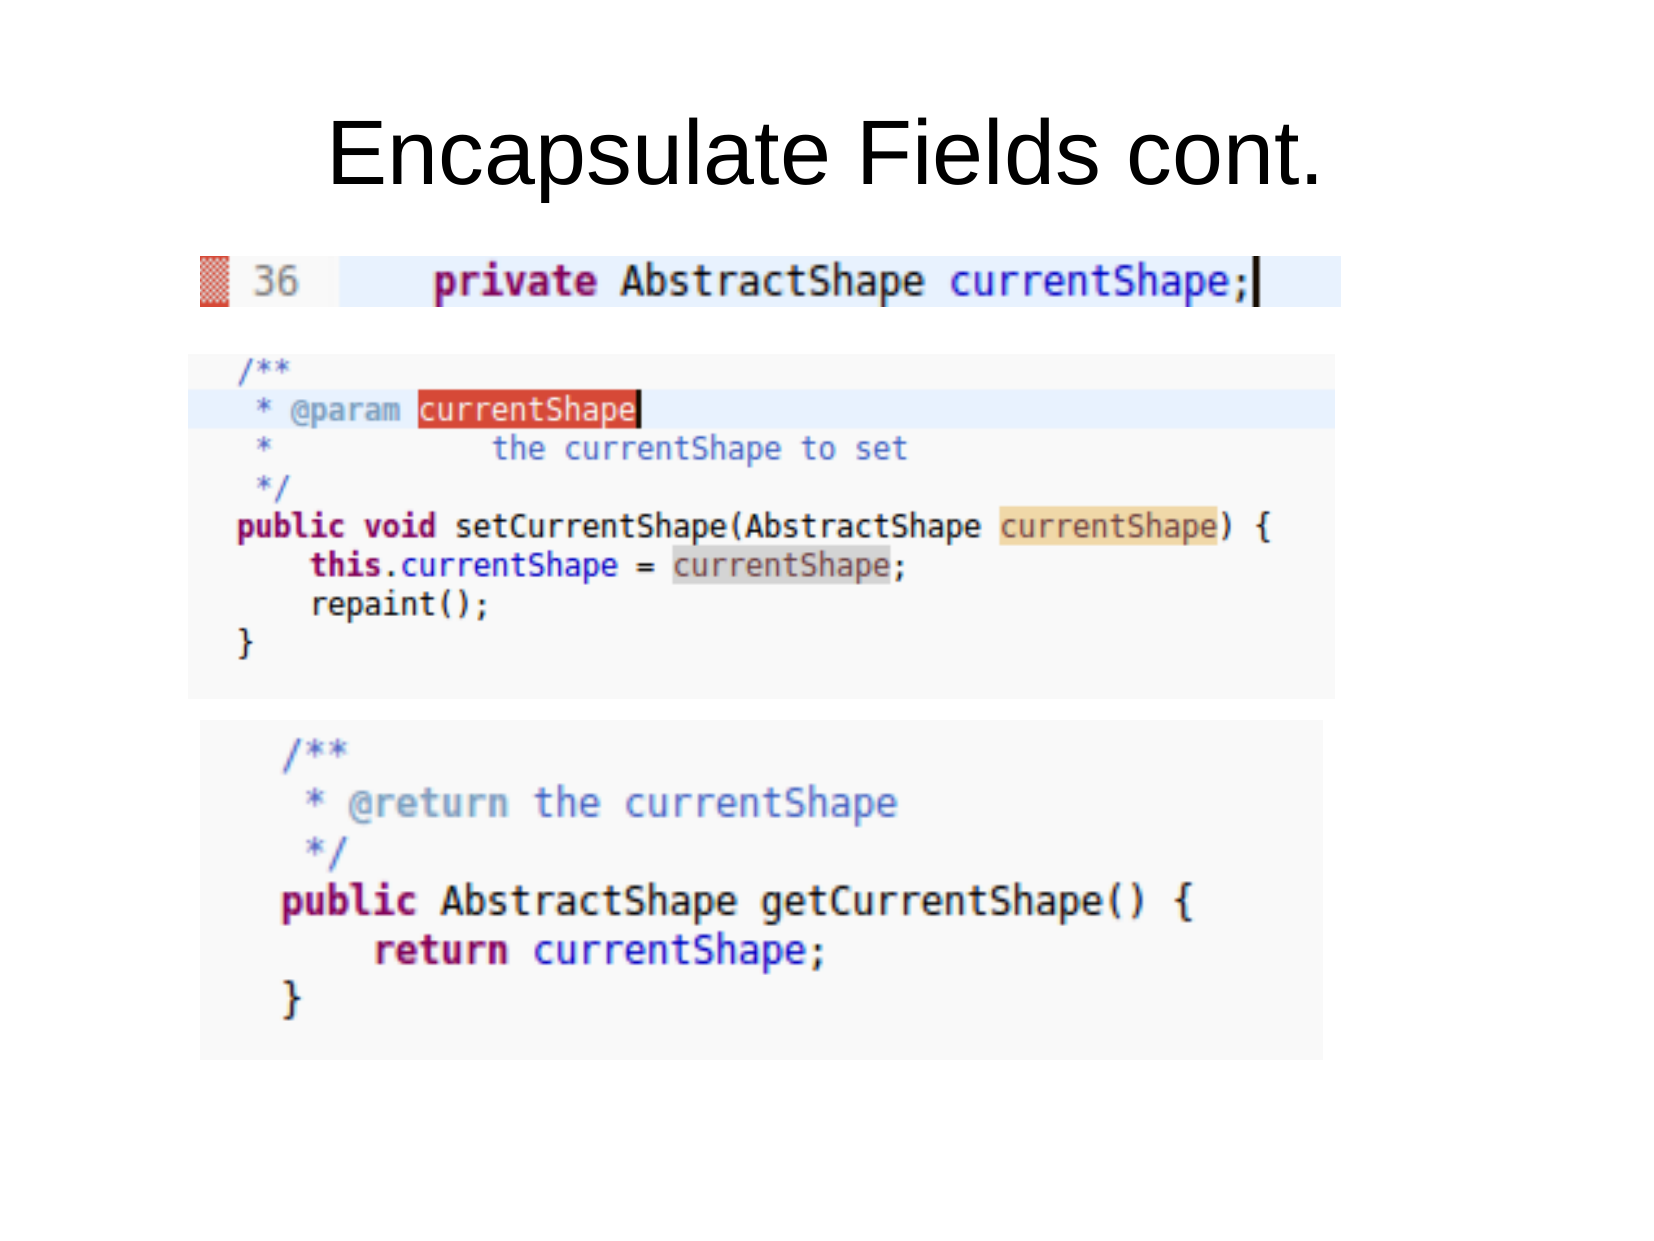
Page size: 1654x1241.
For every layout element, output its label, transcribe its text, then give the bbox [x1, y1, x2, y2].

picture [188, 354, 1335, 699]
picture [200, 256, 1341, 307]
picture [200, 720, 1323, 1060]
title Encapsulate Fields cont. [82, 49, 1571, 257]
